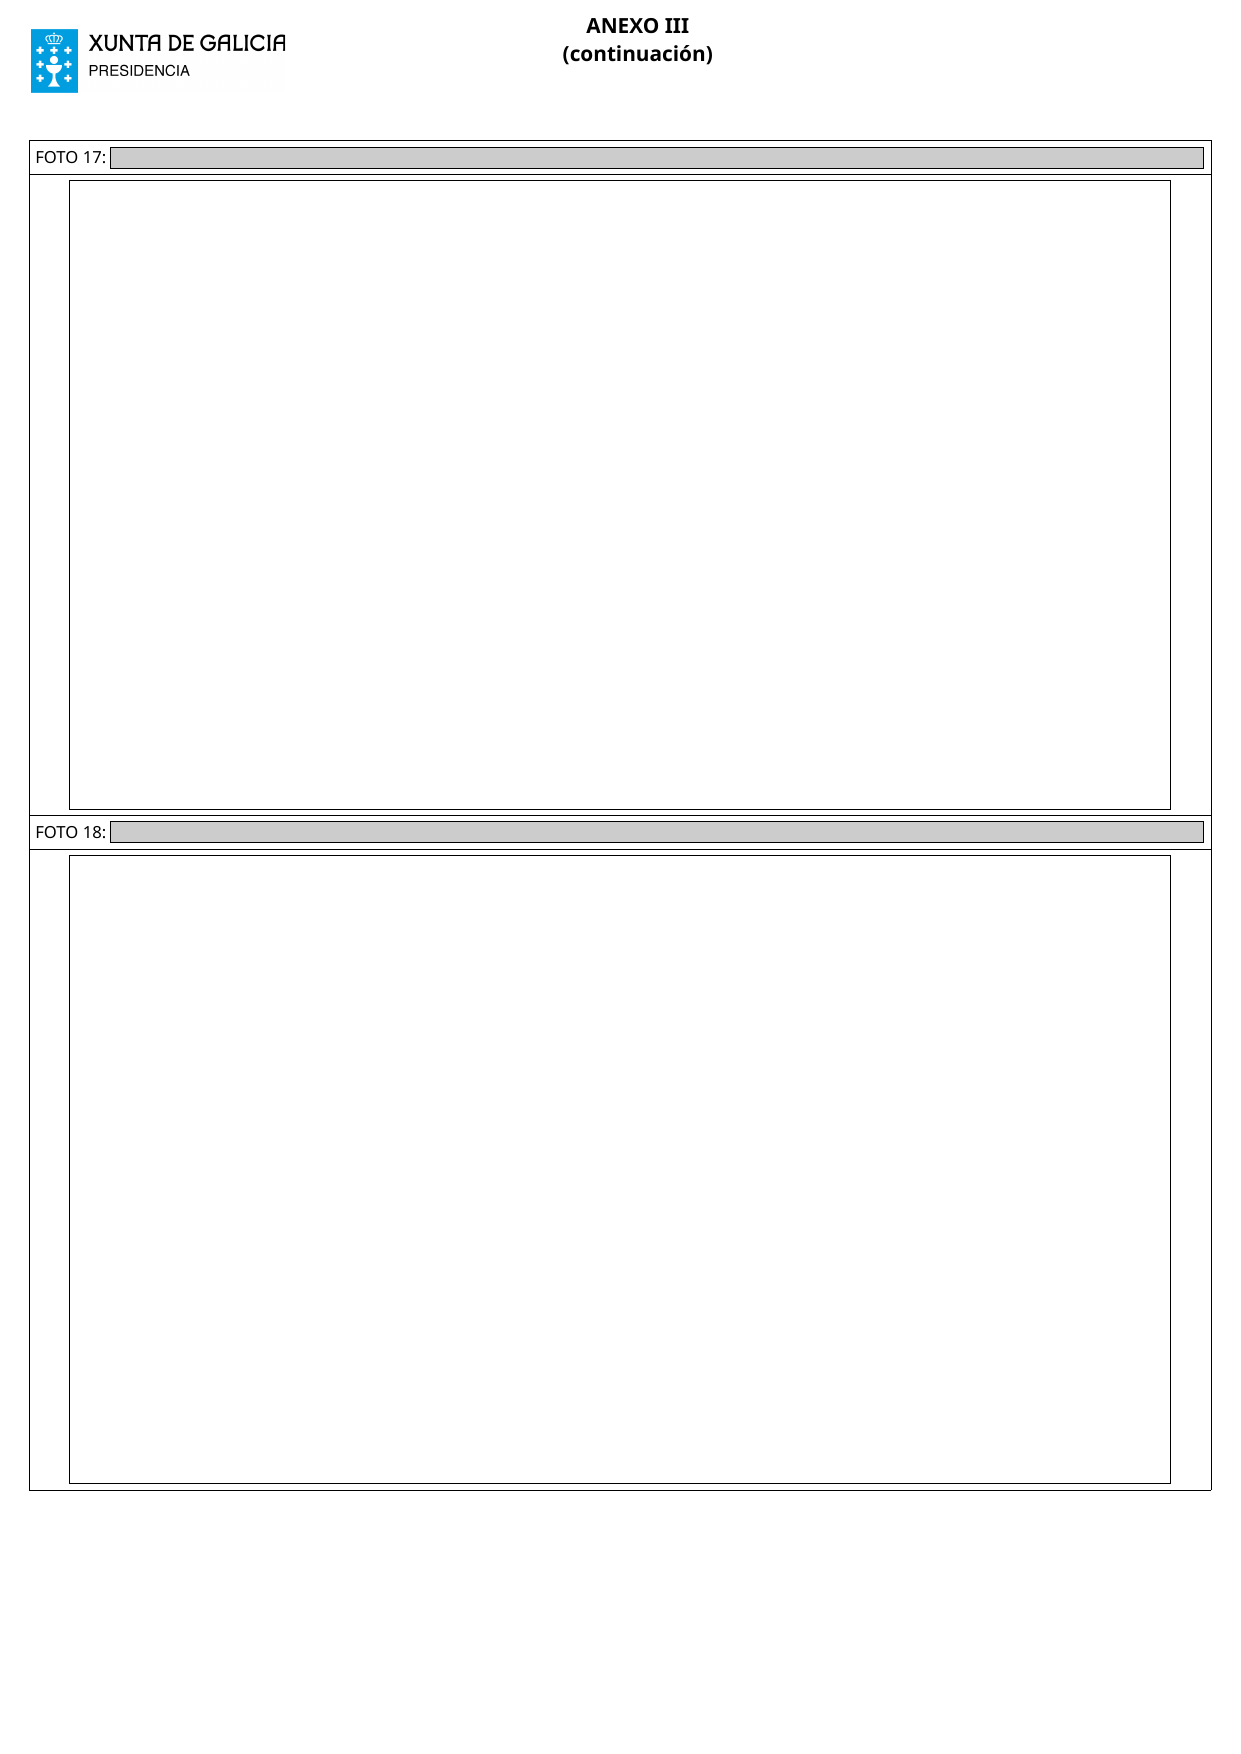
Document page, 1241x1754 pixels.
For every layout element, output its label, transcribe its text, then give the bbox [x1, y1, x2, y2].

picture [47, 66, 61, 86]
table_header FOTO 17: [30, 141, 1211, 174]
picture [79, 29, 286, 93]
table_cell FOTO 18: [30, 816, 1211, 849]
table_cell [30, 175, 1211, 815]
table_cell [30, 850, 1211, 1489]
